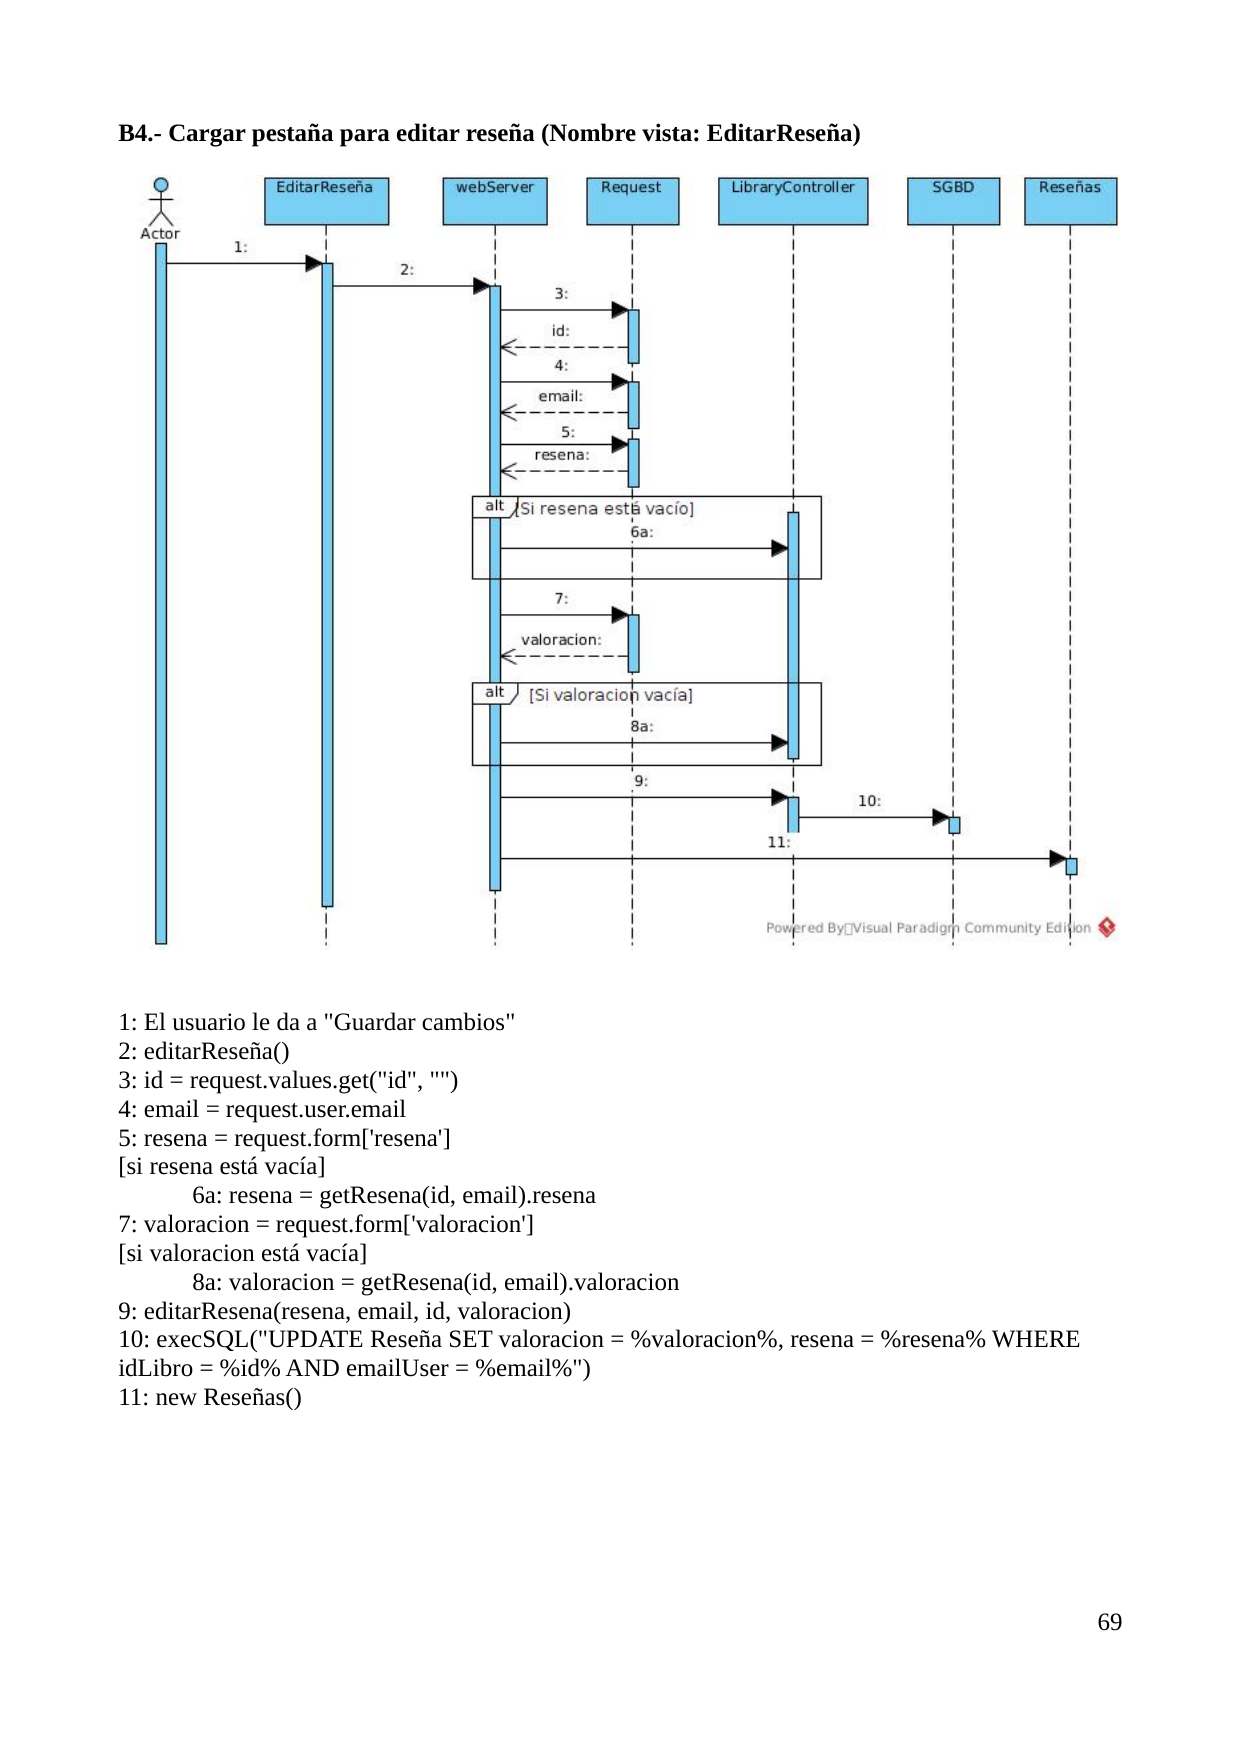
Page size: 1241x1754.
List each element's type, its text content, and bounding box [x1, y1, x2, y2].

subtitle 1: El usuario le da a "Guardar cambios" [118, 1008, 1122, 1036]
subtitle [si resena está vacía] [118, 1152, 1122, 1181]
subtitle 6a: resena = getResena(id, email).resena [118, 1181, 1122, 1209]
subtitle 8a: valoracion = getResena(id, email).valoracion [118, 1267, 1122, 1296]
subtitle 5: resena = request.form['resena'] [118, 1123, 1122, 1152]
subtitle 10: execSQL("UPDATE Reseña SET valoracion = %valoracion%, resena = %resena% WHERE idLibro = %id% AND emailUser = %email%") [118, 1325, 1122, 1382]
subtitle 7: valoracion = request.form['valoracion'] [118, 1209, 1122, 1238]
subtitle B4.- Cargar pestaña para editar reseña (Nombre vista: EditarReseña) [118, 118, 1122, 147]
subtitle [si valoracion está vacía] [118, 1238, 1122, 1267]
subtitle 9: editarResena(resena, email, id, valoracion) [118, 1296, 1122, 1325]
subtitle 4: email = request.user.email [118, 1094, 1122, 1123]
subtitle 3: id = request.values.get("id", "") [118, 1065, 1122, 1094]
subtitle 11: new Reseñas() [118, 1383, 1122, 1411]
picture [118, 175, 1123, 950]
subtitle 2: editarReseña() [118, 1036, 1122, 1065]
